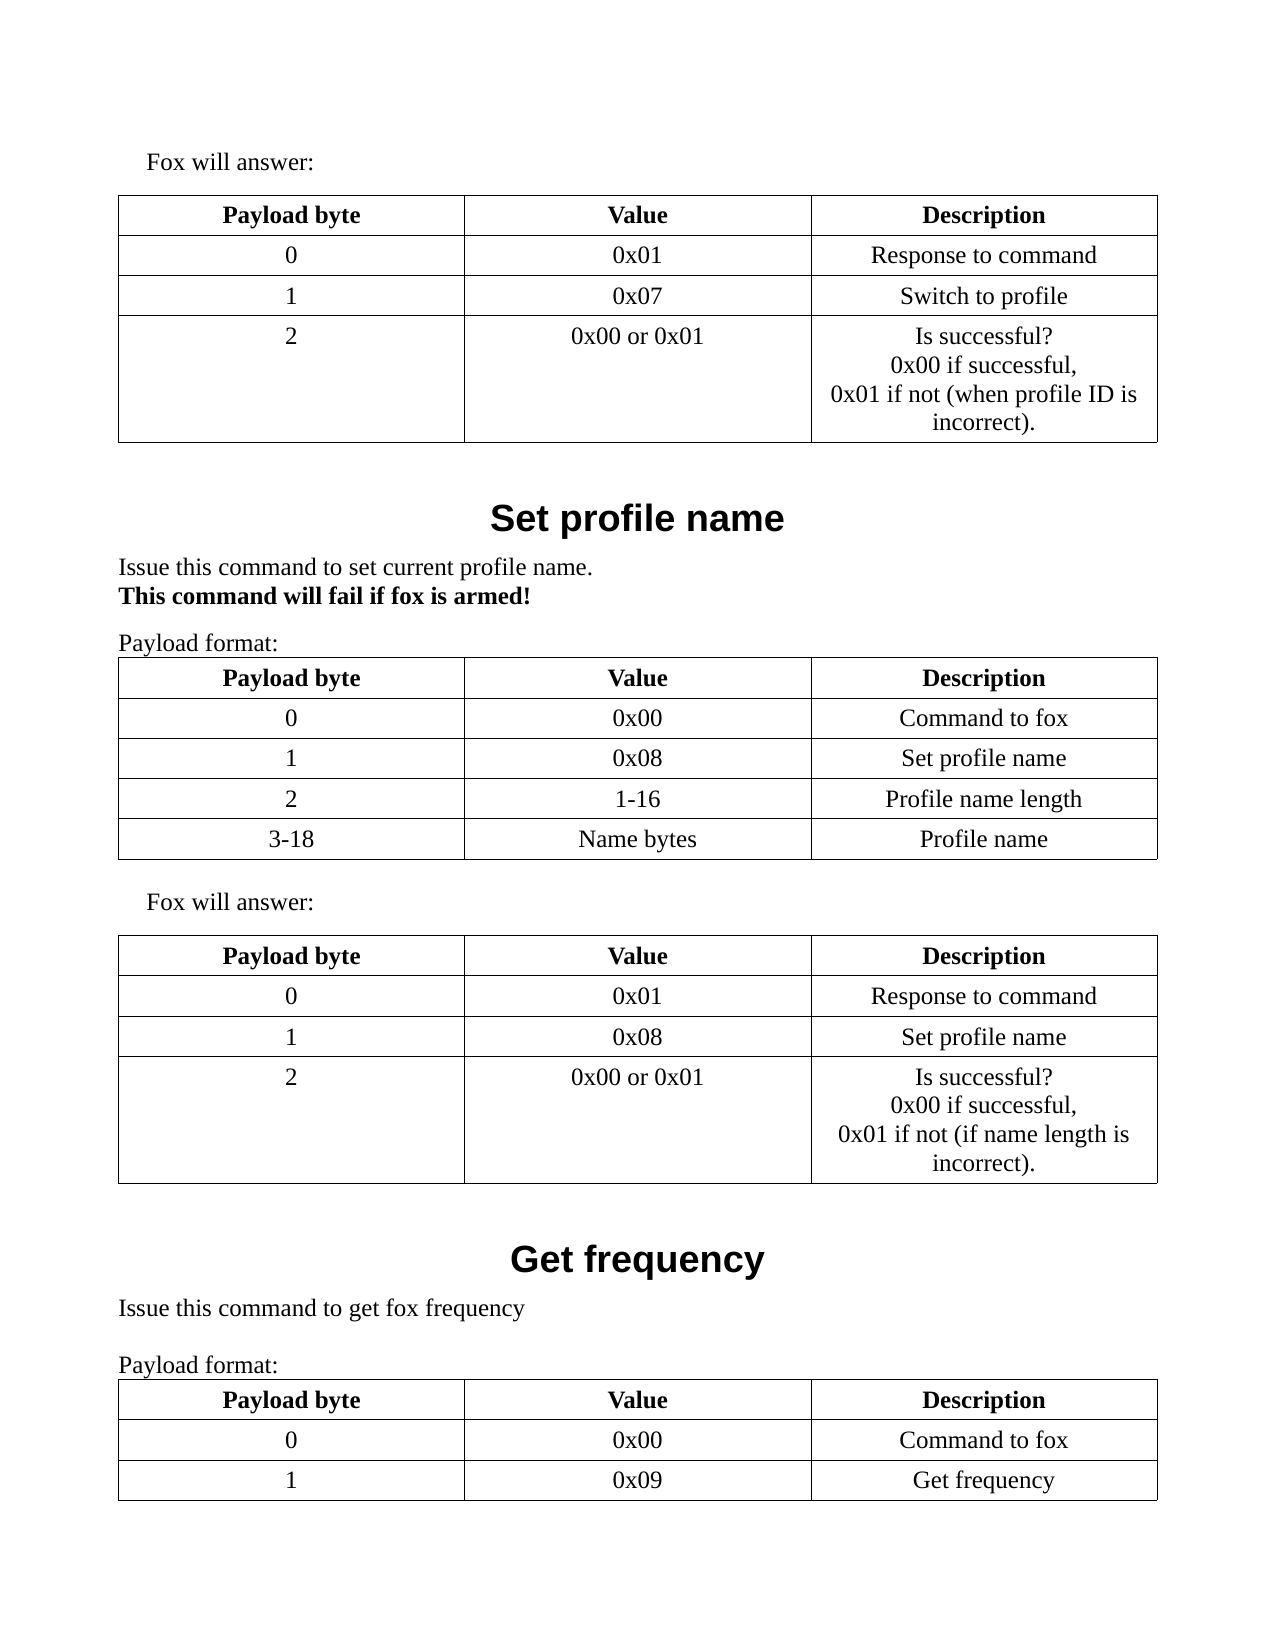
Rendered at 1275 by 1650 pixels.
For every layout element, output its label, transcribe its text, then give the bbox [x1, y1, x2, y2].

table_cell 2 [119, 779, 464, 818]
table_header Description [812, 196, 1157, 235]
text Fox will answer: [118, 147, 1157, 176]
table_cell 0x01 [465, 236, 811, 275]
text Payload format: [118, 1350, 1157, 1379]
table_header Description [812, 658, 1157, 697]
text Payload format: [118, 628, 1157, 657]
table_cell 0 [119, 1420, 464, 1459]
table_cell 1 [119, 739, 464, 778]
table_cell Set profile name [812, 739, 1157, 778]
table_cell 0x08 [465, 1017, 811, 1056]
table_cell 0x00 or 0x01 [465, 316, 811, 442]
table_cell 2 [119, 316, 464, 442]
table_cell Name bytes [465, 819, 811, 859]
table_cell 0x00 or 0x01 [465, 1057, 811, 1183]
table_cell 1 [119, 1461, 464, 1500]
table_cell Set profile name [812, 1017, 1157, 1056]
table_cell 0x07 [465, 276, 811, 315]
table_cell 0x09 [465, 1461, 811, 1500]
table_cell 2 [119, 1057, 464, 1183]
table_cell 1 [119, 276, 464, 315]
table_cell 0x00 [465, 699, 811, 738]
table_cell Response to command [812, 976, 1157, 1016]
text This command will fail if fox is armed! [118, 581, 1157, 609]
text Fox will answer: [118, 887, 1157, 916]
table_header Payload byte [119, 1380, 464, 1419]
table_header Payload byte [119, 658, 464, 697]
table_cell 1 [119, 1017, 464, 1056]
table_cell Get frequency [812, 1461, 1157, 1500]
table_header Value [465, 1380, 811, 1419]
text Issue this command to set current profile name. [118, 552, 1157, 581]
table_header Payload byte [119, 936, 464, 975]
table_cell 0 [119, 699, 464, 738]
table_header Payload byte [119, 196, 464, 235]
table_cell 3-18 [119, 819, 464, 859]
table_header Description [812, 936, 1157, 975]
table_cell Profile name [812, 819, 1157, 859]
table_header Value [465, 658, 811, 697]
table_cell Is successful? 0x00 if successful, 0x01 if not (if name length is incorrect). [812, 1057, 1157, 1183]
text Issue this command to get fox frequency [118, 1293, 1157, 1321]
table_header Value [465, 936, 811, 975]
table_cell Command to fox [812, 699, 1157, 738]
subtitle Set profile name [118, 496, 1157, 539]
table_cell Switch to profile [812, 276, 1157, 315]
table_cell 0x01 [465, 976, 811, 1016]
table_cell Is successful? 0x00 if successful, 0x01 if not (when profile ID is incorrect). [812, 316, 1157, 442]
subtitle Get frequency [118, 1236, 1157, 1280]
table_cell 1-16 [465, 779, 811, 818]
table_cell Command to fox [812, 1420, 1157, 1459]
table_cell 0 [119, 976, 464, 1016]
table_header Value [465, 196, 811, 235]
table_header Description [812, 1380, 1157, 1419]
table_cell 0 [119, 236, 464, 275]
table_cell Profile name length [812, 779, 1157, 818]
table_cell 0x00 [465, 1420, 811, 1459]
table_cell Response to command [812, 236, 1157, 275]
table_cell 0x08 [465, 739, 811, 778]
